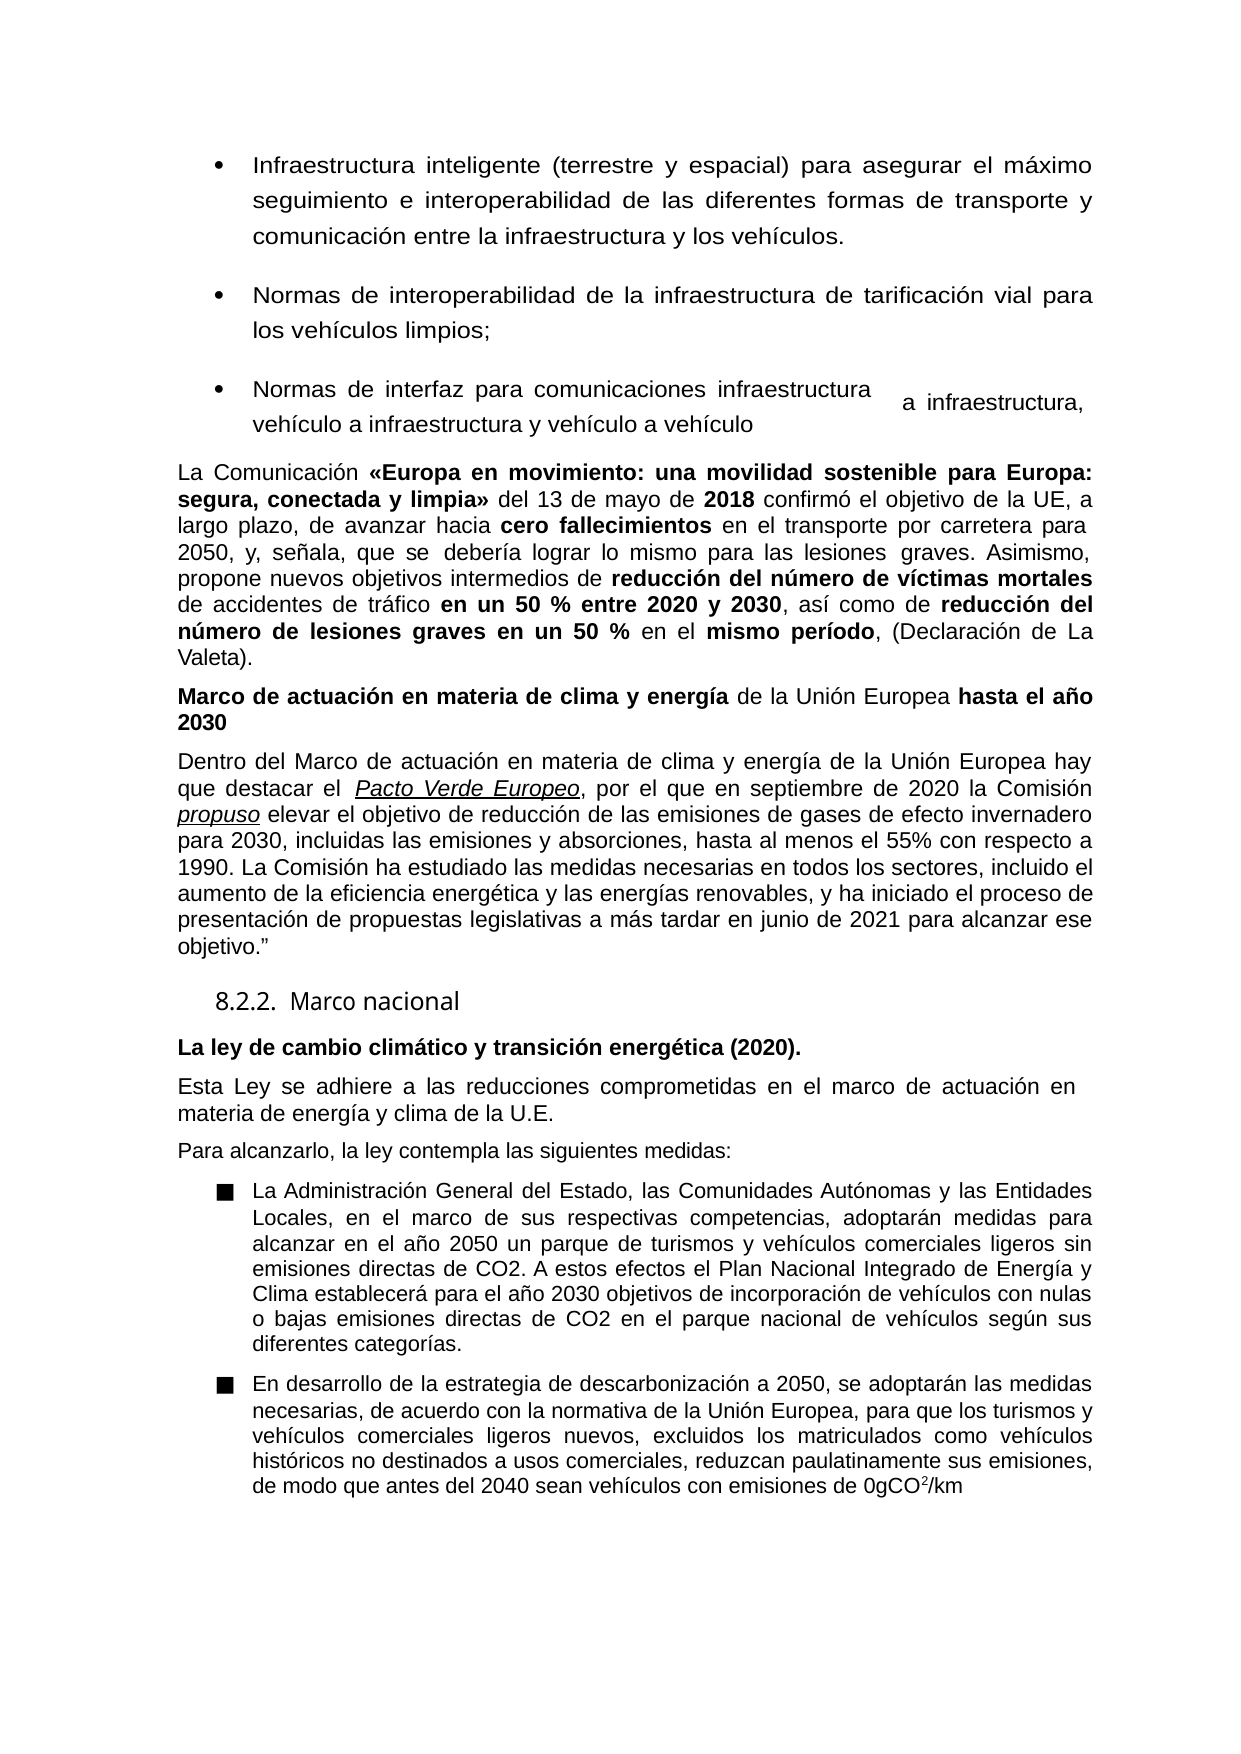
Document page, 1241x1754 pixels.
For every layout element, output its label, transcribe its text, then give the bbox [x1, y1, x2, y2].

text 2050, y, señala, que se [177, 538, 433, 565]
text La ley de cambio climático y transición energética (2020). [177, 1034, 1211, 1061]
text a infraestructura, [902, 389, 1211, 416]
list La Administración General del Estado, las Comunidades Autónomas y las Entidades Locales, en el marco de sus respectivas competencias, adoptarán medidas para alcanzar en el año 2050 un parque de turismos y vehículos comerciales ligeros sin emisiones directas de CO2. A estos efectos el Plan Nacional Integrado de Energía y Clima establecerá para el año 2030 objetivos de incorporación de vehículos con nulas o bajas emisiones directas de CO2 en el parque nacional de vehículos según sus diferentes categorías. [214, 1175, 1093, 1356]
text La Comunicación «Europa en movimiento: una movilidad sostenible para Europa: segura, conectada y limpia» del 13 de mayo de 2018 confirmó el objetivo de la UE, a largo plazo, de avanzar hacia cero fallecimientos en el transporte por carretera para [177, 459, 1093, 538]
text Para alcanzarlo, la ley contempla las siguientes medidas: [177, 1138, 1211, 1163]
text Marco de actuación en materia de clima y energía de la Unión Europea hasta el año 2030 [177, 683, 1093, 735]
list Infraestructura inteligente (terrestre y espacial) para asegurar el máximo seguimiento e interoperabilidad de las diferentes formas de transporte y comunicación entre la infraestructura y los vehículos. [215, 152, 1093, 249]
text propone nuevos objetivos intermedios de reducción del número de víctimas mortales de accidentes de tráfico en un 50 % entre 2020 y 2030, así como de reducción del número de lesiones graves en un 50 % en el mismo período, (Declaración de La Valeta). [177, 565, 1093, 670]
text Esta Ley se adhiere a las reducciones comprometidas en el marco de actuación en materia de energía y clima de la U.E. [177, 1073, 1092, 1126]
text graves. Asimismo, [901, 539, 1211, 565]
text debería lograr lo mismo para las lesiones [443, 539, 890, 565]
list En desarrollo de la estrategia de descarbonización a 2050, se adoptarán las medidas necesarias, de acuerdo con la normativa de la Unión Europea, para que los turismos y vehículos comerciales ligeros nuevos, excluidos los matriculados como vehículos históricos no destinados a usos comerciales, reduzcan paulatinamente sus emisiones, de modo que antes del 2040 sean vehículos con emisiones de 0gCO2/km [214, 1368, 1093, 1498]
list Normas de interoperabilidad de la infraestructura de tarificación vial para los vehículos limpios; [215, 282, 1093, 343]
list Marco nacional [215, 983, 1211, 1017]
list Normas de interfaz para comunicaciones infraestructura vehículo a infraestructura y vehículo a vehículo [215, 376, 889, 437]
text Dentro del Marco de actuación en materia de clima y energía de la Unión Europea hay que destacar el Pacto Verde Europeo, por el que en septiembre de 2020 la Comisión propuso elevar el objetivo de reducción de las emisiones de gases de efecto invernadero para 2030, incluidas las emisiones y absorciones, hasta al menos el 55% con respecto a 1990. La Comisión ha estudiado las medidas necesarias en todos los sectores, incluido el aumento de la eficiencia energética y las energías renovables, y ha iniciado el proceso de presentación de propuestas legislativas a más tardar en junio de 2021 para alcanzar ese objetivo.” [177, 748, 1093, 959]
